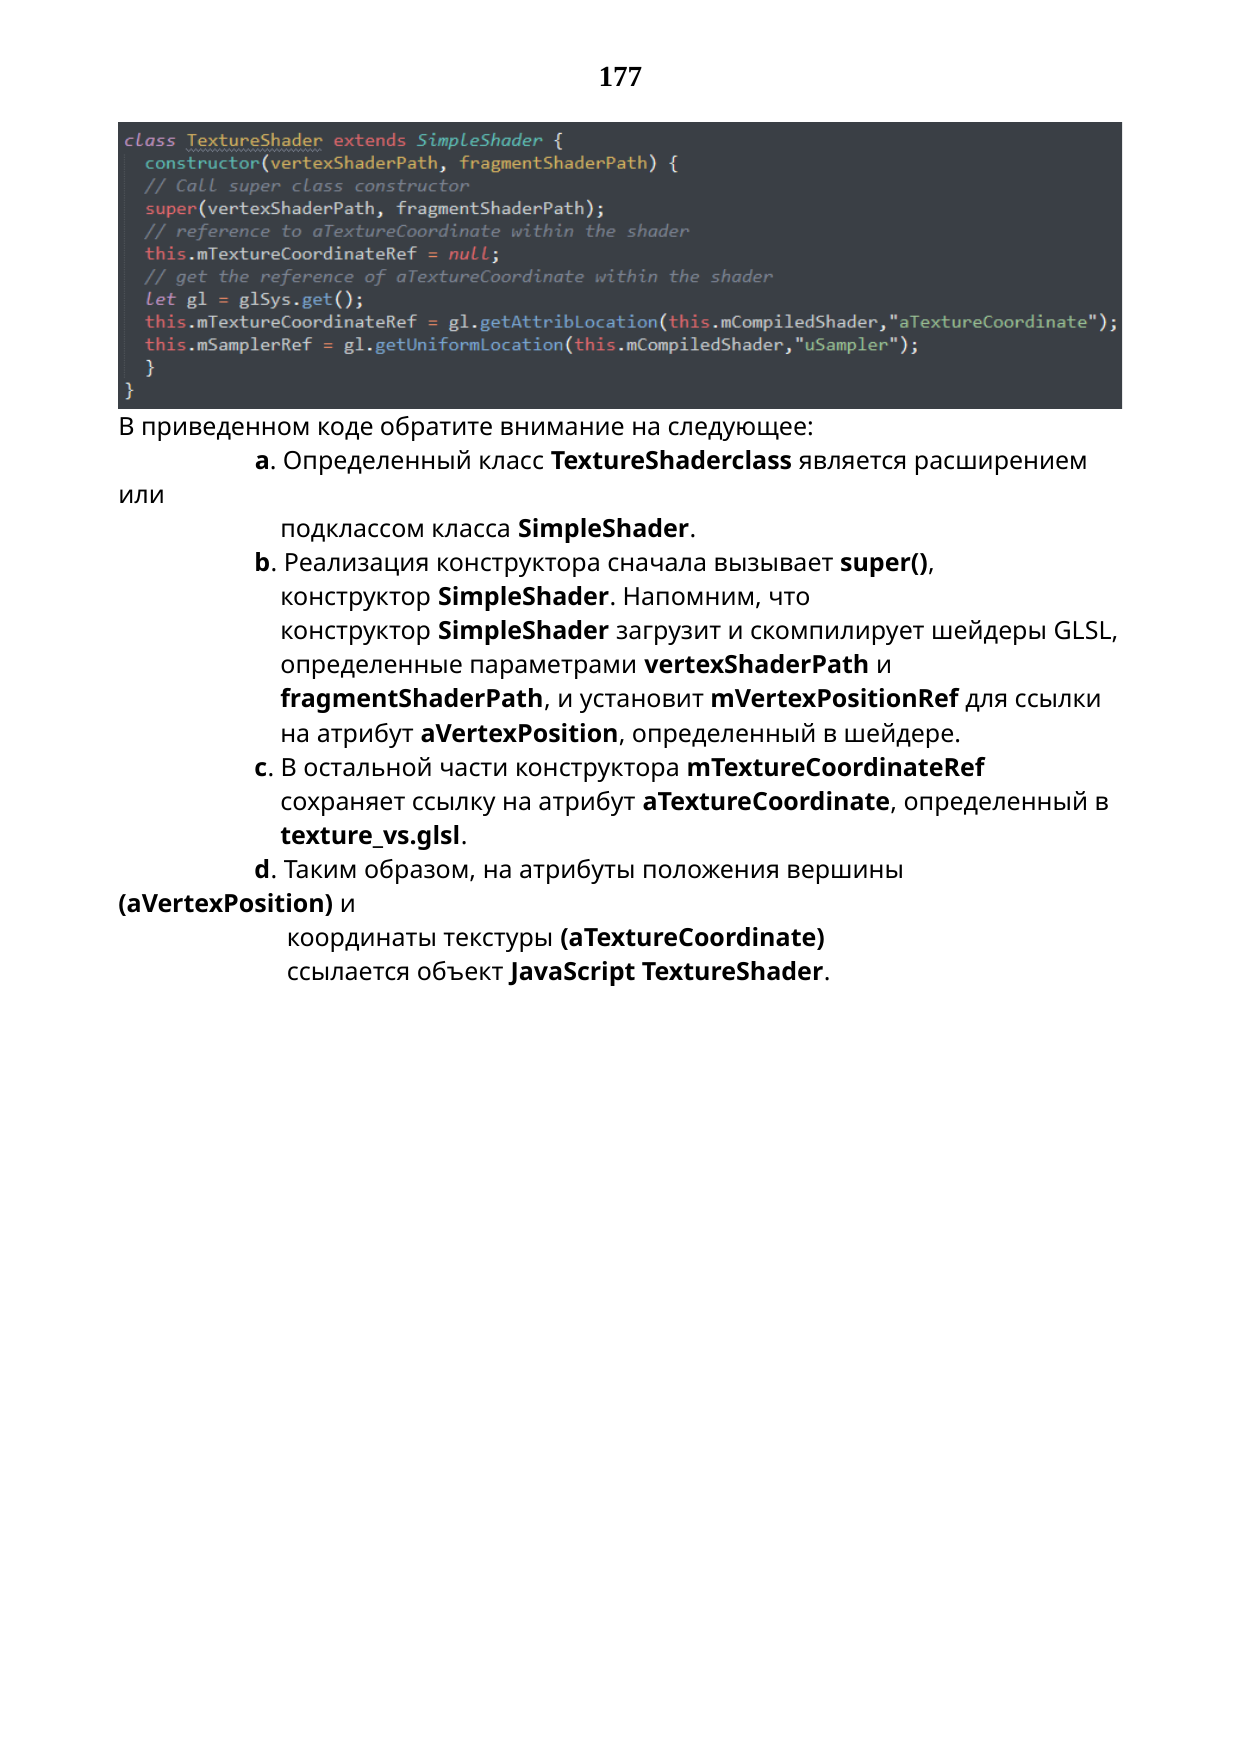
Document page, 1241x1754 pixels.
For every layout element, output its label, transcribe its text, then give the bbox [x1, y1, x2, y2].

text d. Таким образом, на атрибуты положения вершины (aVertexPosition) и [118, 851, 1122, 919]
text texture_vs.glsl. [118, 817, 1122, 851]
text сохраняет ссылку на атрибут aTextureCoordinate, определенный в [118, 783, 1122, 817]
text подклассом класса SimpleShader. [118, 511, 1122, 545]
text конструктор SimpleShader загрузит и скомпилирует шейдеры GLSL, [118, 613, 1122, 647]
text b. Реализация конструктора сначала вызывает super(), [118, 545, 1122, 579]
text конструктор SimpleShader. Напомним, что [118, 579, 1122, 613]
text В приведенном коде обратите внимание на следующее: [118, 409, 1122, 443]
text определенные параметрами vertexShaderPath и [118, 647, 1122, 681]
text a. Определенный класс TextureShaderclass является расширением или [118, 443, 1122, 511]
picture [118, 122, 1123, 409]
text c. В остальной части конструктора mTextureCoordinateRef [118, 749, 1122, 783]
text fragmentShaderPath, и установит mVertexPositionRef для ссылки [118, 681, 1122, 715]
text на атрибут aVertexPosition, определенный в шейдере. [118, 715, 1122, 749]
text ссылается объект JavaScript TextureShader. [118, 954, 1122, 988]
text координаты текстуры (aTextureCoordinate) [118, 919, 1122, 954]
